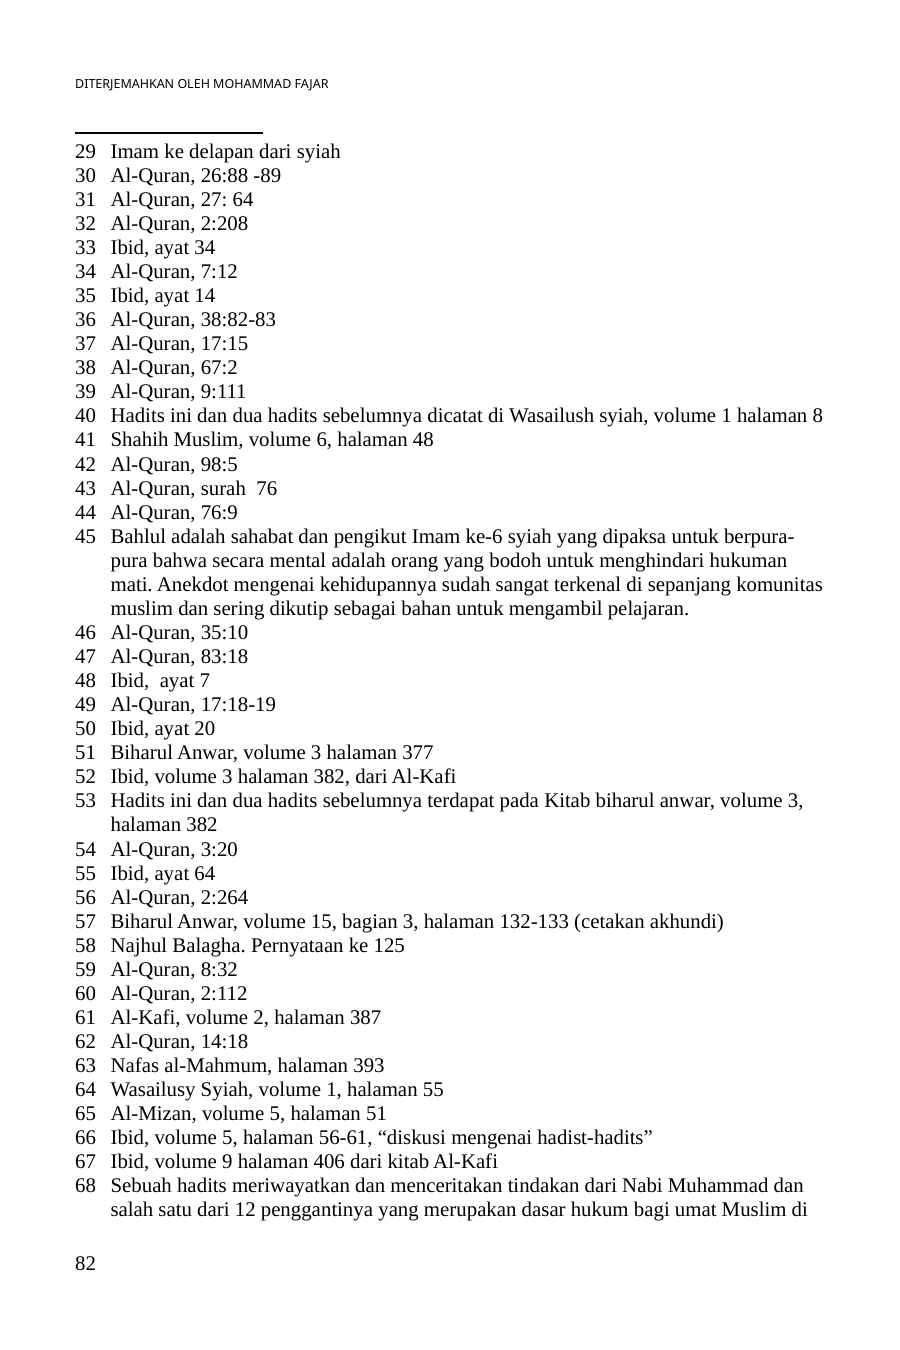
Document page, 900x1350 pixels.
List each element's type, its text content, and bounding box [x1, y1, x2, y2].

text Ibid, ayat 34 [75, 235, 825, 259]
text Hadits ini dan dua hadits sebelumnya terdapat pada Kitab biharul anwar, volume 3, halaman 382 [75, 788, 825, 836]
text Al-Quran, surah 76 [75, 476, 825, 499]
text Biharul Anwar, volume 15, bagian 3, halaman 132-133 (cetakan akhundi) [75, 909, 825, 933]
text Al-Quran, 83:18 [75, 644, 825, 668]
text Nafas al-Mahmum, halaman 393 [75, 1053, 825, 1077]
text Ibid, volume 5, halaman 56-61, “diskusi mengenai hadist-hadits” [75, 1125, 825, 1149]
text Al-Quran, 7:12 [75, 259, 825, 283]
text Ibid, volume 9 halaman 406 dari kitab Al-Kafi [75, 1149, 825, 1173]
text Al-Quran, 27: 64 [75, 187, 825, 211]
text Al-Quran, 3:20 [75, 836, 825, 861]
text Al-Quran, 2:112 [75, 981, 825, 1005]
text Al-Quran, 67:2 [75, 355, 825, 379]
text Ibid, ayat 20 [75, 716, 825, 740]
text Ibid, ayat 14 [75, 283, 825, 307]
text Ibid, ayat 7 [75, 668, 825, 692]
text Imam ke delapan dari syiah [75, 139, 825, 163]
text Al-Quran, 14:18 [75, 1029, 825, 1053]
text Al-Quran, 9:111 [75, 379, 825, 403]
text Al-Mizan, volume 5, halaman 51 [75, 1101, 825, 1125]
text Biharul Anwar, volume 3 halaman 377 [75, 740, 825, 764]
text Al-Quran, 2:208 [75, 211, 825, 235]
text Al-Quran, 98:5 [75, 451, 825, 476]
text Najhul Balagha. Pernyataan ke 125 [75, 933, 825, 957]
text Ibid, ayat 64 [75, 861, 825, 884]
text Shahih Muslim, volume 6, halaman 48 [75, 427, 825, 451]
text Al-Quran, 38:82-83 [75, 307, 825, 331]
text Sebuah hadits meriwayatkan dan menceritakan tindakan dari Nabi Muhammad dan salah satu dari 12 penggantinya yang merupakan dasar hukum bagi umat Muslim di [75, 1173, 825, 1221]
text Wasailusy Syiah, volume 1, halaman 55 [75, 1077, 825, 1101]
text Ibid, volume 3 halaman 382, dari Al-Kafi [75, 764, 825, 788]
text Al-Quran, 2:264 [75, 884, 825, 909]
text Al-Kafi, volume 2, halaman 387 [75, 1005, 825, 1029]
text Al-Quran, 35:10 [75, 620, 825, 644]
text Al-Quran, 26:88 -89 [75, 163, 825, 187]
text Al-Quran, 17:18-19 [75, 692, 825, 716]
text Al-Quran, 8:32 [75, 957, 825, 981]
text Hadits ini dan dua hadits sebelumnya dicatat di Wasailush syiah, volume 1 halaman 8 [75, 403, 825, 427]
text Al-Quran, 76:9 [75, 499, 825, 524]
text Bahlul adalah sahabat dan pengikut Imam ke-6 syiah yang dipaksa untuk berpura-pura bahwa secara mental adalah orang yang bodoh untuk menghindari hukuman mati. Anekdot mengenai kehidupannya sudah sangat terkenal di sepanjang komunitas muslim dan sering dikutip sebagai bahan untuk mengambil pelajaran. [75, 524, 825, 620]
text Al-Quran, 17:15 [75, 331, 825, 355]
